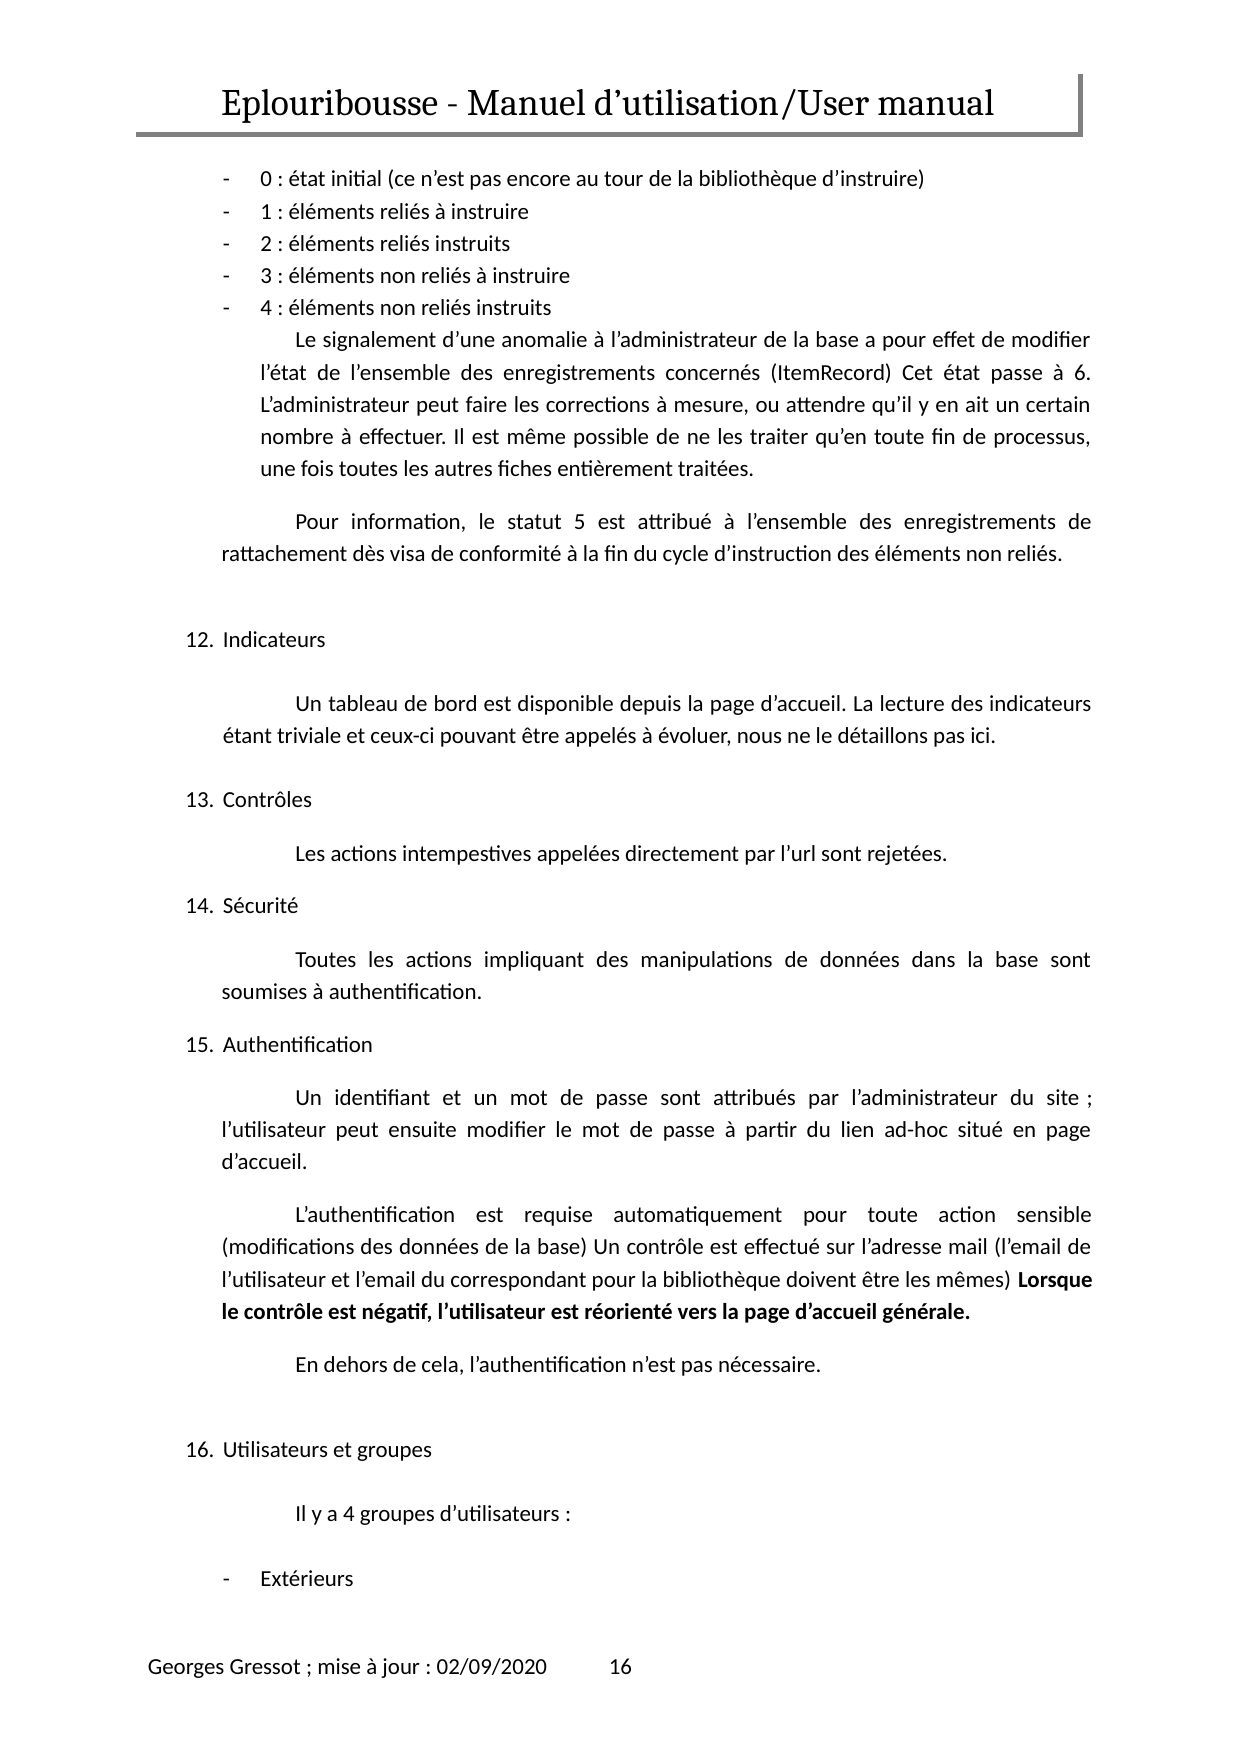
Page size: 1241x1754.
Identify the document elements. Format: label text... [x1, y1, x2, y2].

list 3 : éléments non reliés à instruire [223, 261, 1093, 289]
list Indicateurs [185, 625, 1093, 653]
list Le signalement d’une anomalie à l’administrateur de la base a pour effet de modifier l’état de l’ensemble des enregistrements concernés (ItemRecord) Cet état passe à 6. L’administrateur peut faire les corrections à mesure, ou attendre qu’il y en ait un certain nombre à effectuer. Il est même possible de ne les traiter qu’en toute fin de processus, une fois toutes les autres fiches entièrement traitées. [260, 326, 1093, 482]
list Un tableau de bord est disponible depuis la page d’accueil. La lecture des indicateurs étant triviale et ceux-ci pouvant être appelés à évoluer, nous ne le détaillons pas ici. [223, 689, 1093, 749]
list Contrôles [185, 786, 1093, 814]
list 0 : état initial (ce n’est pas encore au tour de la bibliothèque d’instruire) [223, 164, 1093, 193]
text Toutes les actions impliquant des manipulations de données dans la base sont soumises à authentification. [221, 945, 1093, 1005]
list Utilisateurs et groupes [185, 1435, 1093, 1463]
list 4 : éléments non reliés instruits [223, 293, 1093, 321]
text Un identifiant et un mot de passe sont attribués par l’administrateur du site ; l’utilisateur peut ensuite modifier le mot de passe à partir du lien ad-hoc situé en page d’accueil. [221, 1083, 1093, 1175]
list Il y a 4 groupes d’utilisateurs : [295, 1499, 1093, 1527]
list Extérieurs [223, 1564, 1093, 1592]
text Les actions intempestives appelées directement par l’url sont rejetées. [221, 839, 1093, 867]
text En dehors de cela, l’authentification n’est pas nécessaire. [221, 1350, 1093, 1378]
list Sécurité [185, 892, 1093, 920]
text Pour information, le statut 5 est attribué à l’ensemble des enregistrements de rattachement dès visa de conformité à la fin du cycle d’instruction des éléments non reliés. [221, 507, 1093, 567]
list 1 : éléments reliés à instruire [223, 197, 1093, 225]
text L’authentification est requise automatiquement pour toute action sensible (modifications des données de la base) Un contrôle est effectué sur l’adresse mail (l’email de l’utilisateur et l’email du correspondant pour la bibliothèque doivent être les mêmes) Lorsque le contrôle est négatif, l’utilisateur est réorienté vers la page d’accueil générale. [221, 1200, 1093, 1325]
list Authentification [185, 1030, 1093, 1058]
list 2 : éléments reliés instruits [223, 229, 1093, 257]
